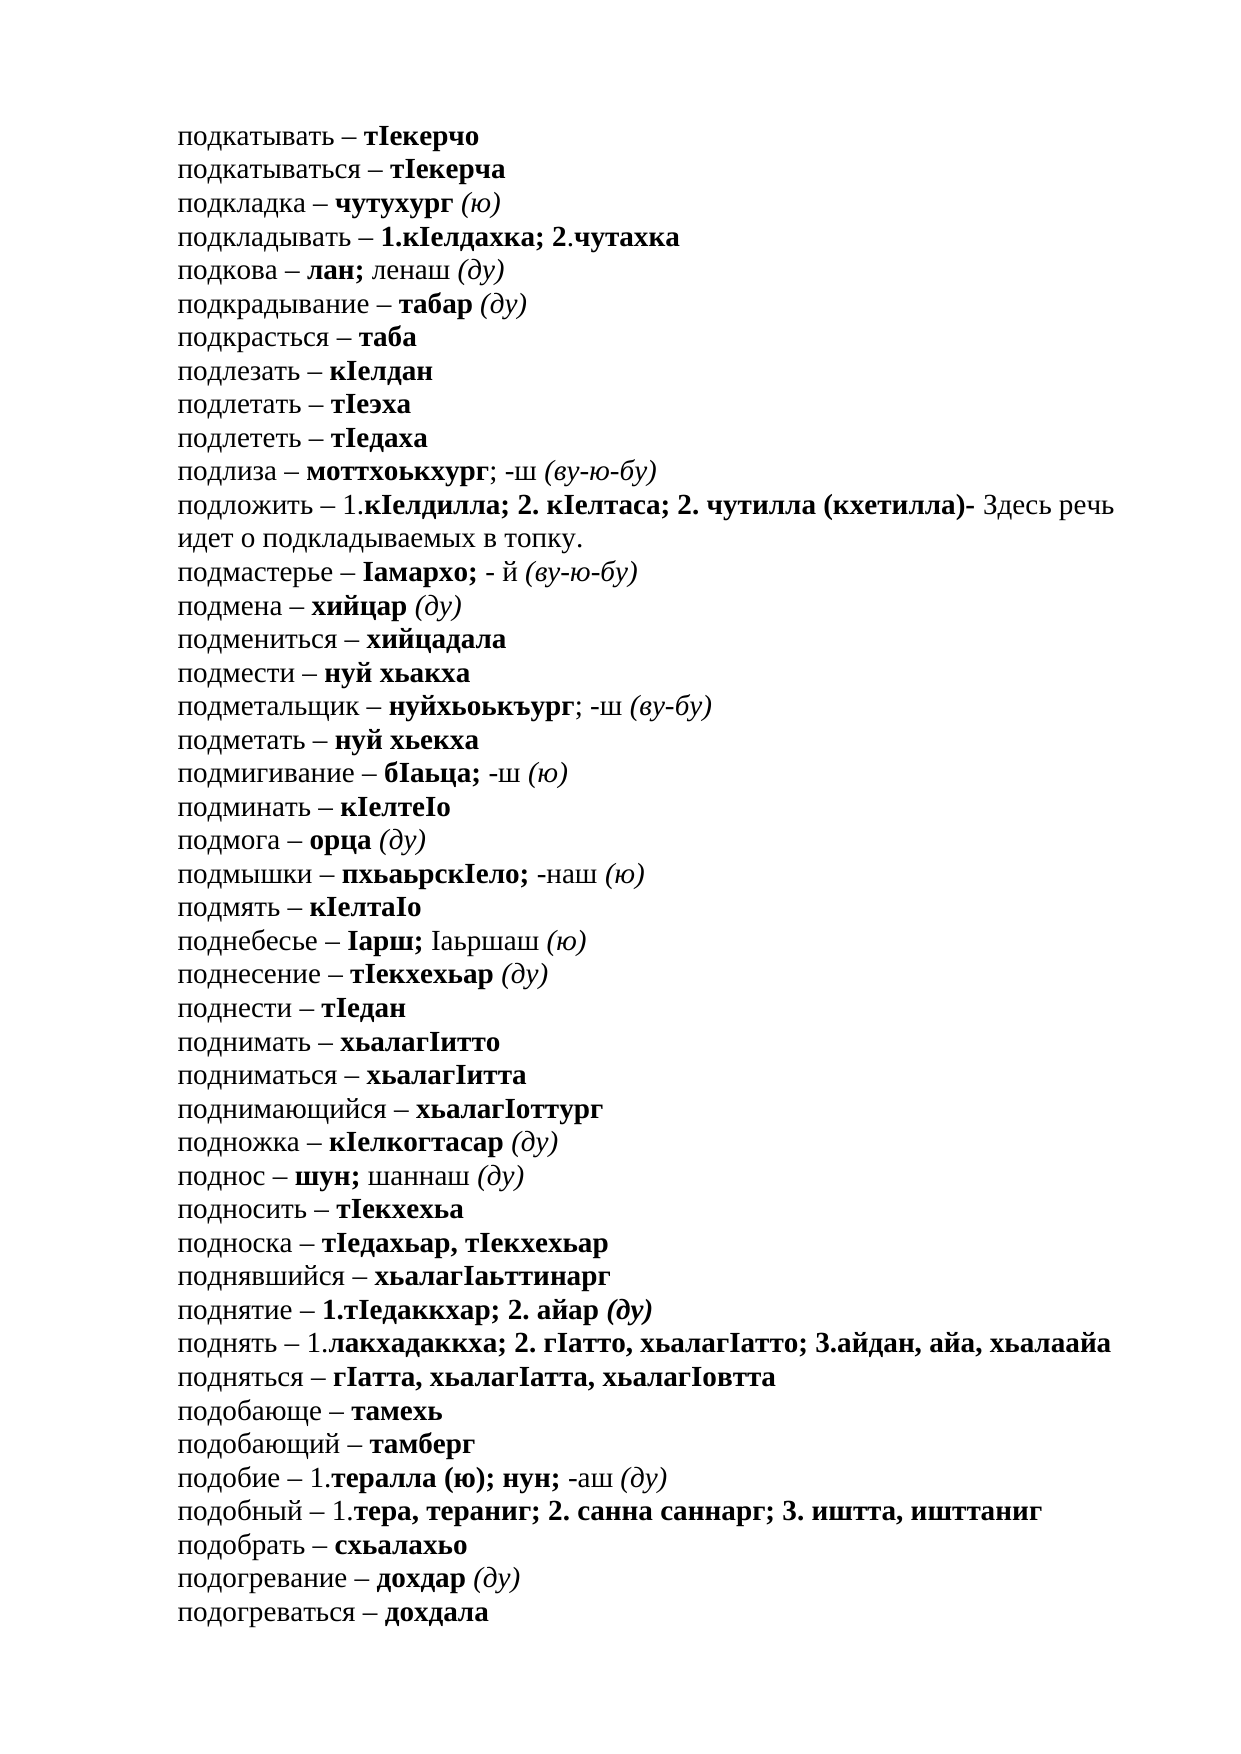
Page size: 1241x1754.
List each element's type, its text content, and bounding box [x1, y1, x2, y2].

text подкатываться – тӀекерча [177, 152, 1152, 185]
text подкладка – чутухург (ю) [177, 185, 1152, 219]
text подминать – кӀелтеӀо [177, 789, 1152, 822]
text подкова – лан; ленаш (ду) [177, 252, 1152, 286]
text подняться – гӀатта, хьалагӀатта, хьалагӀовтта [177, 1359, 1152, 1393]
text подложить – 1.кӀелдилла; 2. кӀелтаса; 2. чутилла (кхетилла)- Здесь речь идет о подкладываемых в топку. [177, 487, 1152, 554]
text подножка – кӀелкогтасар (ду) [177, 1124, 1152, 1158]
text поднять – 1.лакхадаккха; 2. гӀатто, хьалагӀатто; 3.айдан, айа, хьалаайа [177, 1326, 1152, 1359]
text поднесение – тӀекхехьар (ду) [177, 957, 1152, 990]
text поднявшийся – хьалагӀаьттинарг [177, 1258, 1152, 1292]
text подмышки – пхьаьрскӀело; -наш (ю) [177, 856, 1152, 889]
text поднятие – 1.тӀедаккхар; 2. айар (ду) [177, 1292, 1152, 1326]
text подогреваться – дохдала [177, 1594, 1152, 1627]
text подобающе – тамехь [177, 1393, 1152, 1426]
text подмога – орца (ду) [177, 822, 1152, 856]
text подлететь – тӀедаха [177, 420, 1152, 453]
text подобрать – схьалахьо [177, 1527, 1152, 1560]
text подмести – нуй хьакха [177, 655, 1152, 688]
text подогревание – дохдар (ду) [177, 1560, 1152, 1594]
text поднимающийся – хьалагӀоттург [177, 1091, 1152, 1124]
text подлиза – моттхоькхург; -ш (ву-ю-бу) [177, 453, 1152, 487]
text подниматься – хьалагӀитта [177, 1057, 1152, 1091]
text подносить – тӀекхехьа [177, 1191, 1152, 1225]
text подкрадывание – табар (ду) [177, 286, 1152, 319]
text поднимать – хьалагӀитто [177, 1024, 1152, 1057]
text подлезать – кӀелдан [177, 353, 1152, 386]
text поднести – тӀедан [177, 990, 1152, 1024]
text подмениться – хийцадала [177, 621, 1152, 655]
text подобие – 1.тералла (ю); нун; -аш (ду) [177, 1460, 1152, 1493]
text подобный – 1.тера, тераниг; 2. санна саннарг; 3. иштта, ишттаниг [177, 1493, 1152, 1527]
text поднебесье – Ӏарш; Ӏаьршаш (ю) [177, 923, 1152, 957]
text подмять – кӀелтаӀо [177, 889, 1152, 923]
text подмигивание – бӀаьца; -ш (ю) [177, 755, 1152, 789]
text подметать – нуй хьекха [177, 722, 1152, 755]
text подметальщик – нуйхьоькъург; -ш (ву-бу) [177, 688, 1152, 722]
text подмастерье – Ӏамархо; - й (ву-ю-бу) [177, 554, 1152, 588]
text подкладывать – 1.кӀелдахка; 2.чутахка [177, 219, 1152, 252]
text подкрасться – таба [177, 319, 1152, 353]
text подмена – хийцар (ду) [177, 588, 1152, 621]
text подкатывать – тӀекерчо [177, 118, 1152, 152]
text подлетать – тӀеэха [177, 386, 1152, 420]
text подобающий – тамберг [177, 1426, 1152, 1460]
text поднос – шун; шаннаш (ду) [177, 1158, 1152, 1191]
text подноска – тӀедахьар, тӀекхехьар [177, 1225, 1152, 1258]
